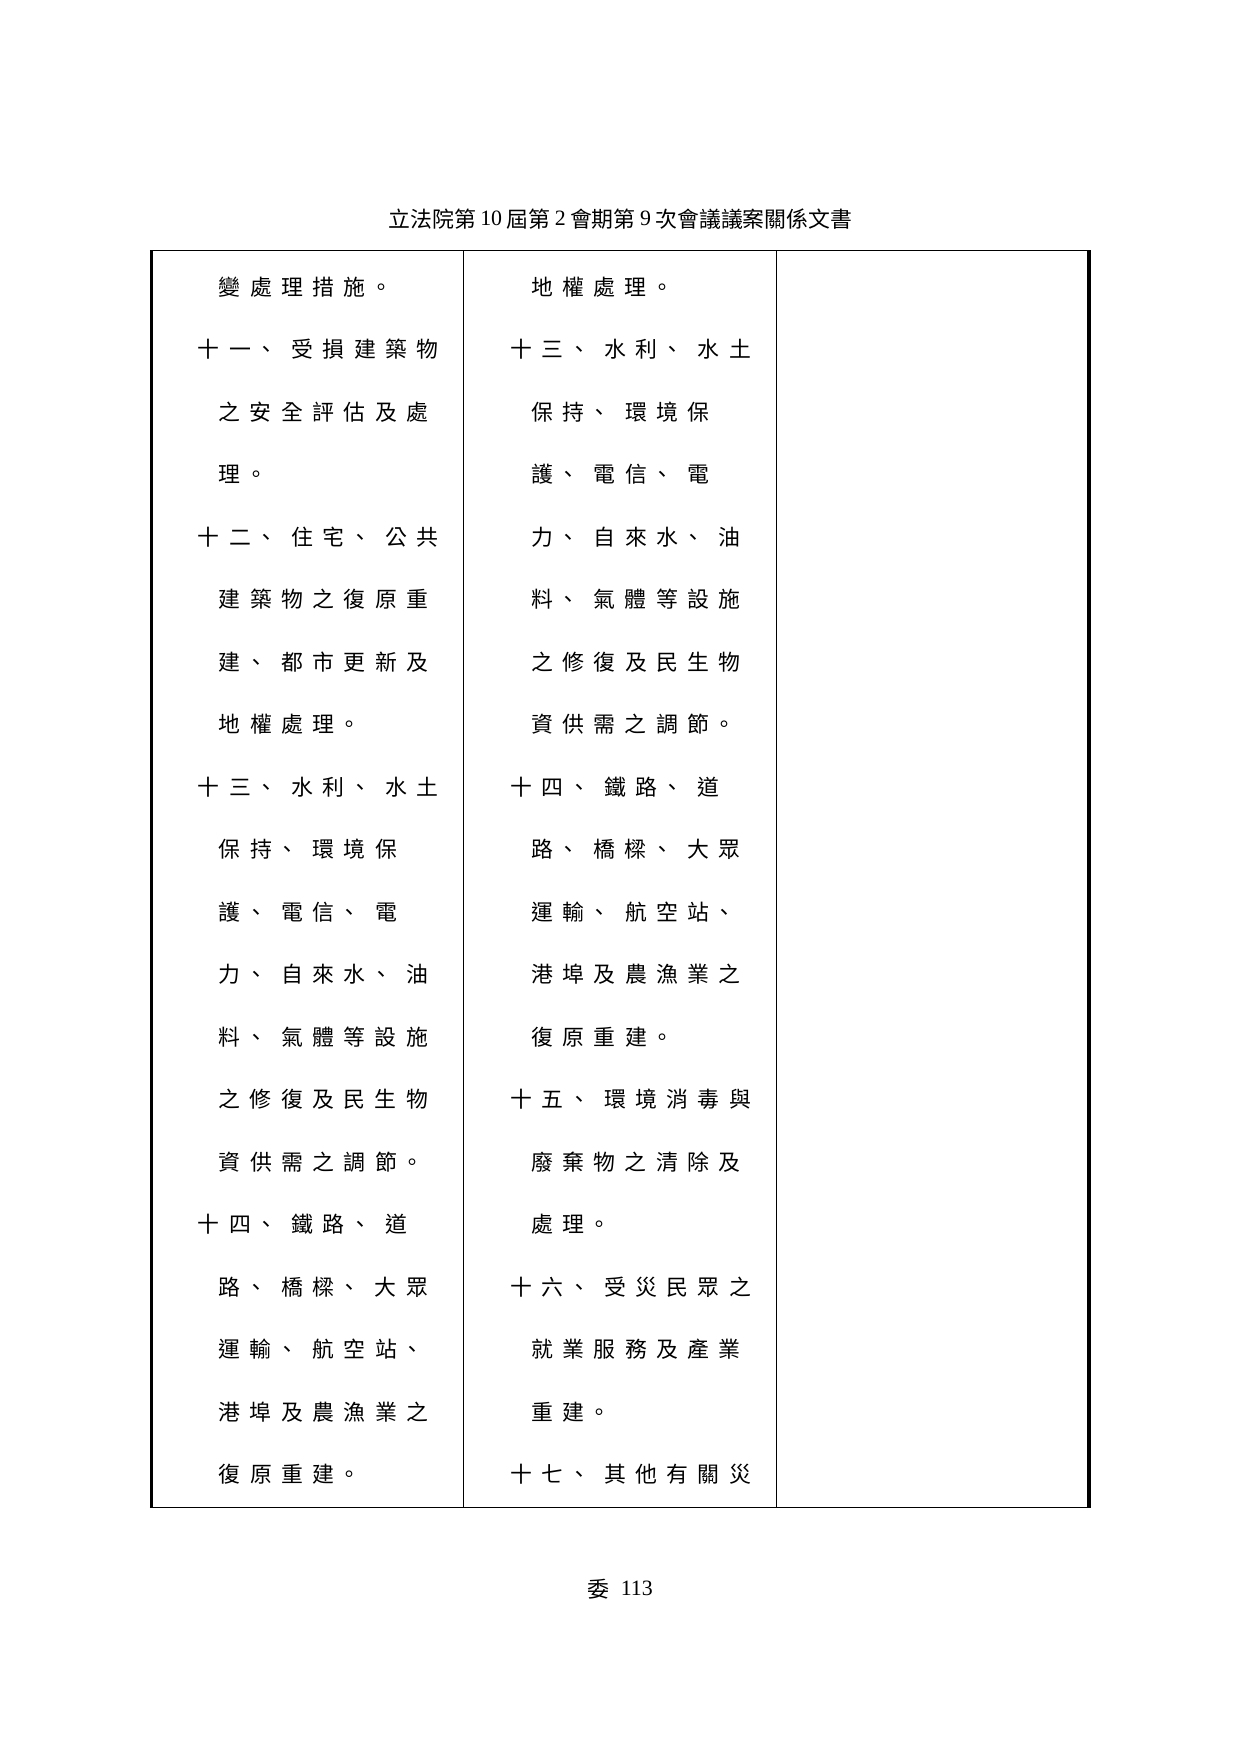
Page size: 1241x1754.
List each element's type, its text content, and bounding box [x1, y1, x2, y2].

table_cell 變處理措施。 十一、受損建築物之安全評估及處理。 十二、住宅、公共建築物之復原重建、都市更新及地權處理。 十三、水利、水土保持、環境保護、電信、電力、自來水、油料、氣體等設施之修復及民生物資供需之調節。 十四、鐵路、道路、橋樑、大眾運輸、航空站、港埠及農漁業之復原重建。 [153, 251, 463, 1507]
table_cell [777, 251, 1087, 1507]
table_cell 地權處理。 十三、水利、水土保持、環境保護、電信、電力、自來水、油料、氣體等設施之修復及民生物資供需之調節。 十四、鐵路、道路、橋樑、大眾運輸、航空站、港埠及農漁業之復原重建。 十五、環境消毒與廢棄物之清除及處理。 十六、受災民眾之就業服務及產業重建。 十七、其他有關災 [464, 251, 776, 1507]
